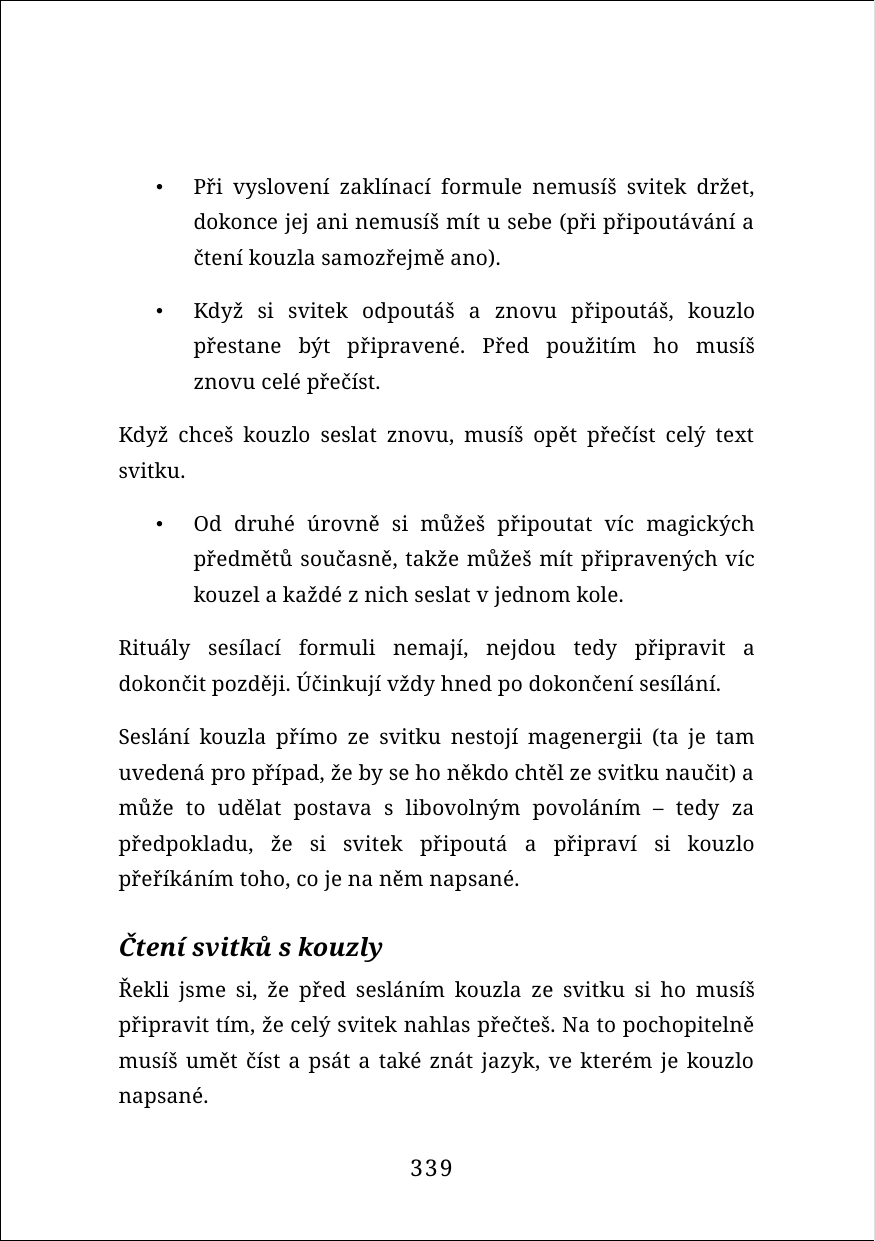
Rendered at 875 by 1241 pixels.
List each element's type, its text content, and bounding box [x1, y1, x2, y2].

text Seslání kouzla přímo ze svitku nestojí magenergii (ta je tam uvedená pro případ, že by se ho někdo chtěl ze svitku naučit) a může to udělat postava s libovolným povoláním – tedy za předpokladu, že si svitek připoutá a připraví si kouzlo přeříkáním toho, co je na něm napsané. [118, 722, 756, 893]
subtitle Čtení svitků s kouzly [118, 929, 756, 963]
list Od druhé úrovně si můžeš připoutat víc magických předmětů současně, takže můžeš mít připravených víc kouzel a každé z nich seslat v jednom kole. [156, 509, 756, 608]
text Rituály sesílací formuli nemají, nejdou tedy připravit a dokončit později. Účinkují vždy hned po dokončení sesílání. [118, 633, 756, 697]
list Když si svitek odpoutáš a znovu připoutáš, kouzlo přestane být připravené. Před použitím ho musíš znovu celé přečíst. [156, 296, 756, 396]
text Řekli jsme si, že před sesláním kouzla ze svitku si ho musíš připravit tím, že celý svitek nahlas přečteš. Na to pochopitelně musíš umět číst a psát a také znát jazyk, ve kterém je kouzlo napsané. [118, 975, 756, 1110]
text Když chceš kouzlo seslat znovu, musíš opět přečíst celý text svitku. [118, 420, 756, 484]
list Při vyslovení zaklínací formule nemusíš svitek držet, dokonce jej ani nemusíš mít u sebe (při připoutávání a čtení kouzla samozřejmě ano). [156, 172, 756, 271]
